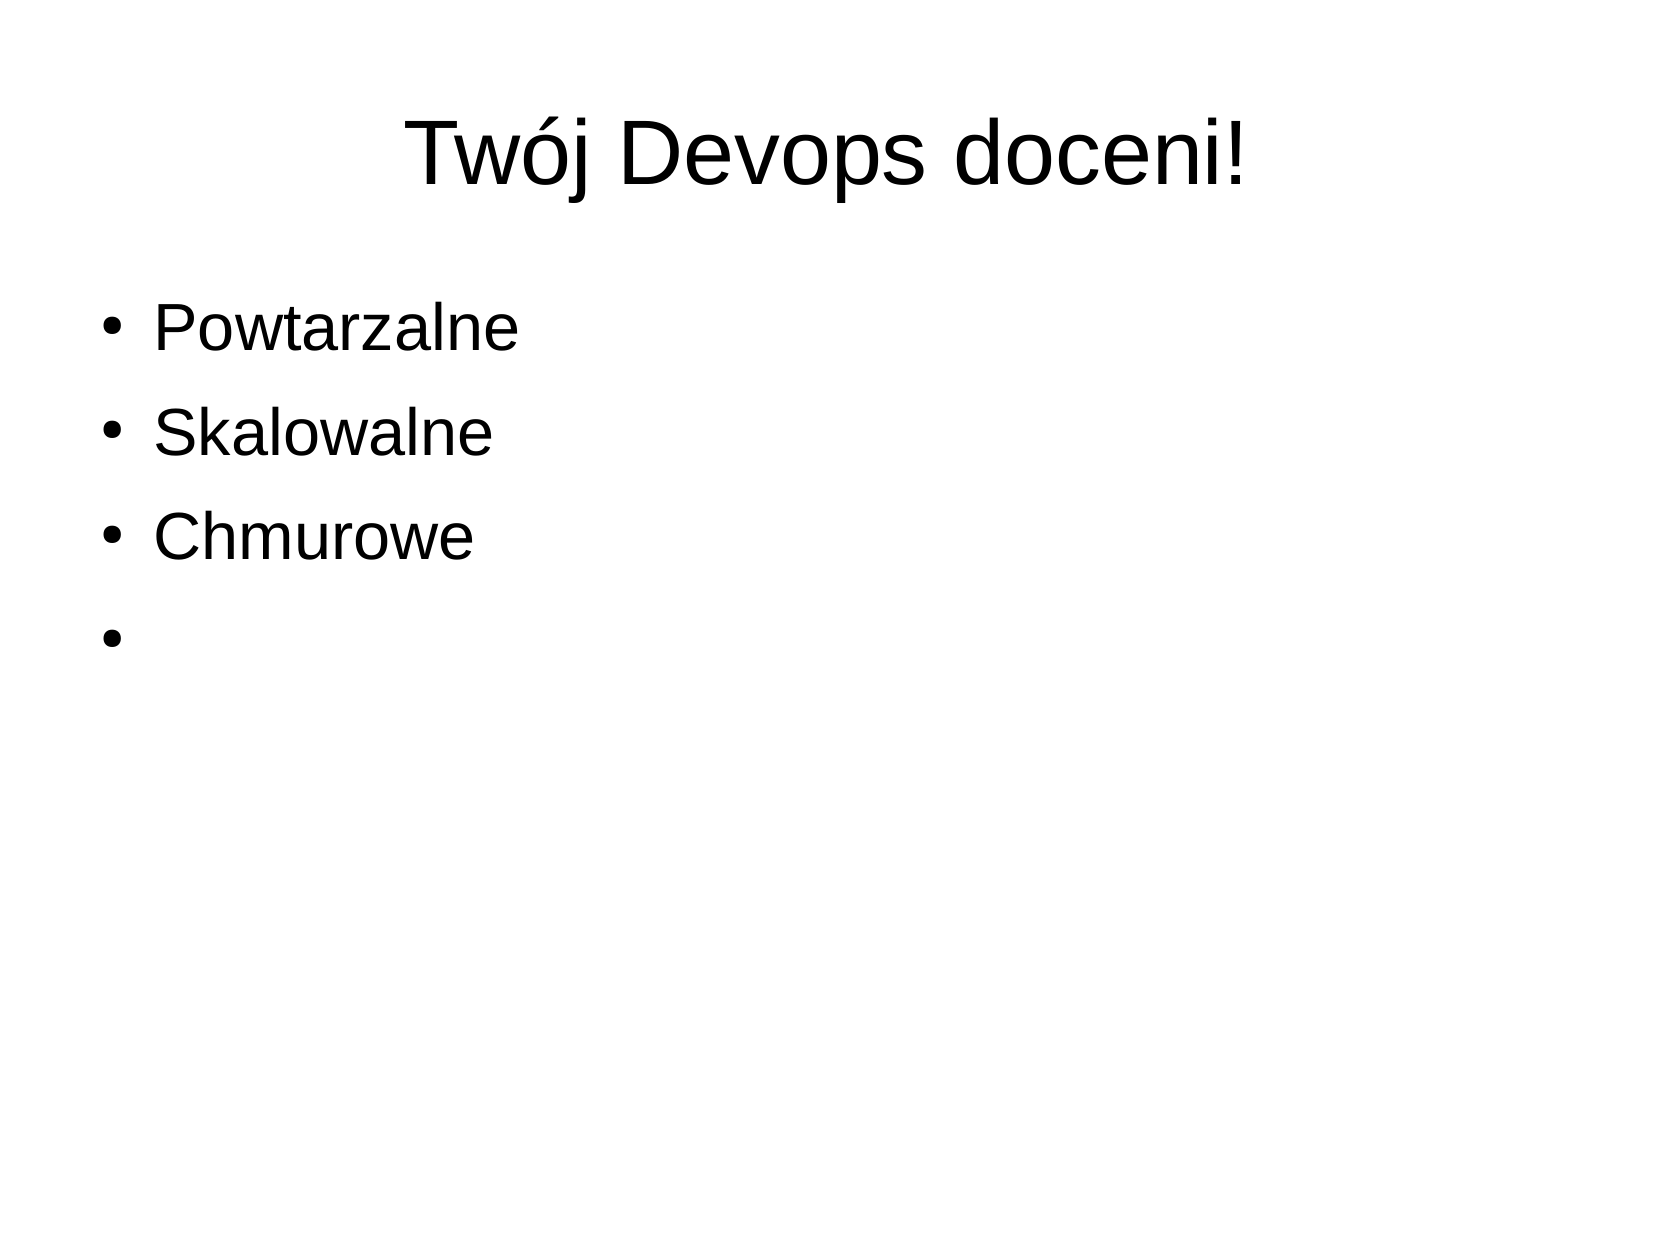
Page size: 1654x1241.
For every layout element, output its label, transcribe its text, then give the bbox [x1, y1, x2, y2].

list Powtarzalne Skalowalne Chmurowe [82, 290, 1571, 1010]
title Twój Devops doceni! [82, 49, 1571, 257]
